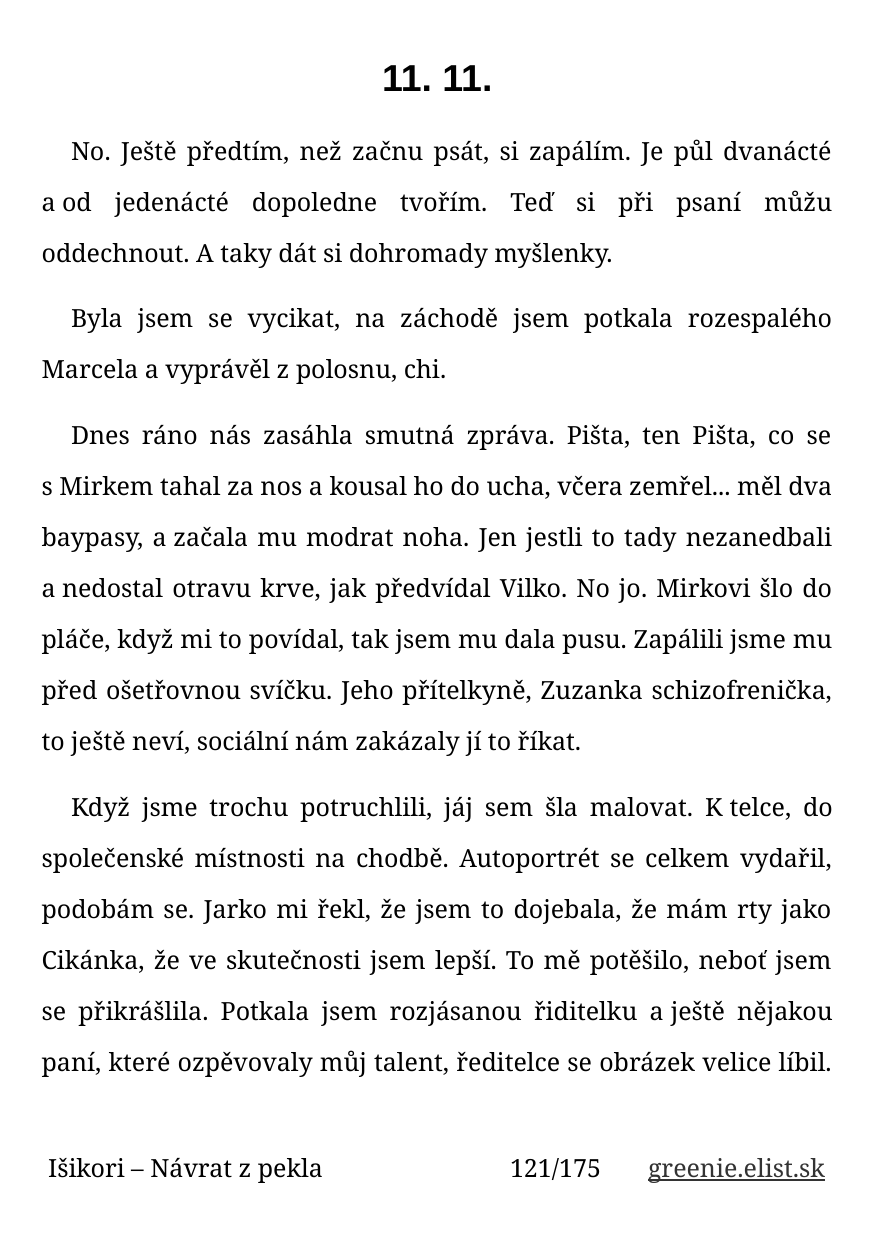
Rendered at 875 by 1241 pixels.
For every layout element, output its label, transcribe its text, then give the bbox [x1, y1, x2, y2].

text Když jsme trochu potruchlili, jáj sem šla malovat. K telce, do společenské místnosti na chodbě. Autoportrét se celkem vydařil, podobám se. Jarko mi řekl, že jsem to dojebala, že mám rty jako Cikánka, že ve skutečnosti jsem lepší. To mě potěšilo, neboť jsem se přikrášlila. Potkala jsem rozjásanou řiditelku a ještě nějakou paní, které ozpěvovaly můj talent, ředitelce se obrázek velice líbil. [41, 789, 833, 1079]
text No. Ještě předtím, než začnu psát, si zapálím. Je půl dvanácté a od jedenácté dopoledne tvořím. Teď si při psaní můžu oddechnout. A taky dát si dohromady myšlenky. [41, 133, 833, 269]
text Dnes ráno nás zasáhla smutná zpráva. Pišta, ten Pišta, co se s Mirkem tahal za nos a kousal ho do ucha, včera zemřel... měl dva baypasy, a začala mu modrat noha. Jen jestli to tady nezanedbali a nedostal otravu krve, jak předvídal Vilko. No jo. Mirkovi šlo do pláče, když mi to povídal, tak jsem mu dala pusu. Zapálili jsme mu před ošetřovnou svíčku. Jeho přítelkyně, Zuzanka schizofrenička, to ještě neví, sociální nám zakázaly jí to říkat. [41, 417, 833, 758]
text Byla jsem se vycikat, na záchodě jsem potkala rozespalého Marcela a vyprávěl z polosnu, chi. [41, 301, 833, 386]
subtitle 11. 11. [41, 56, 833, 99]
